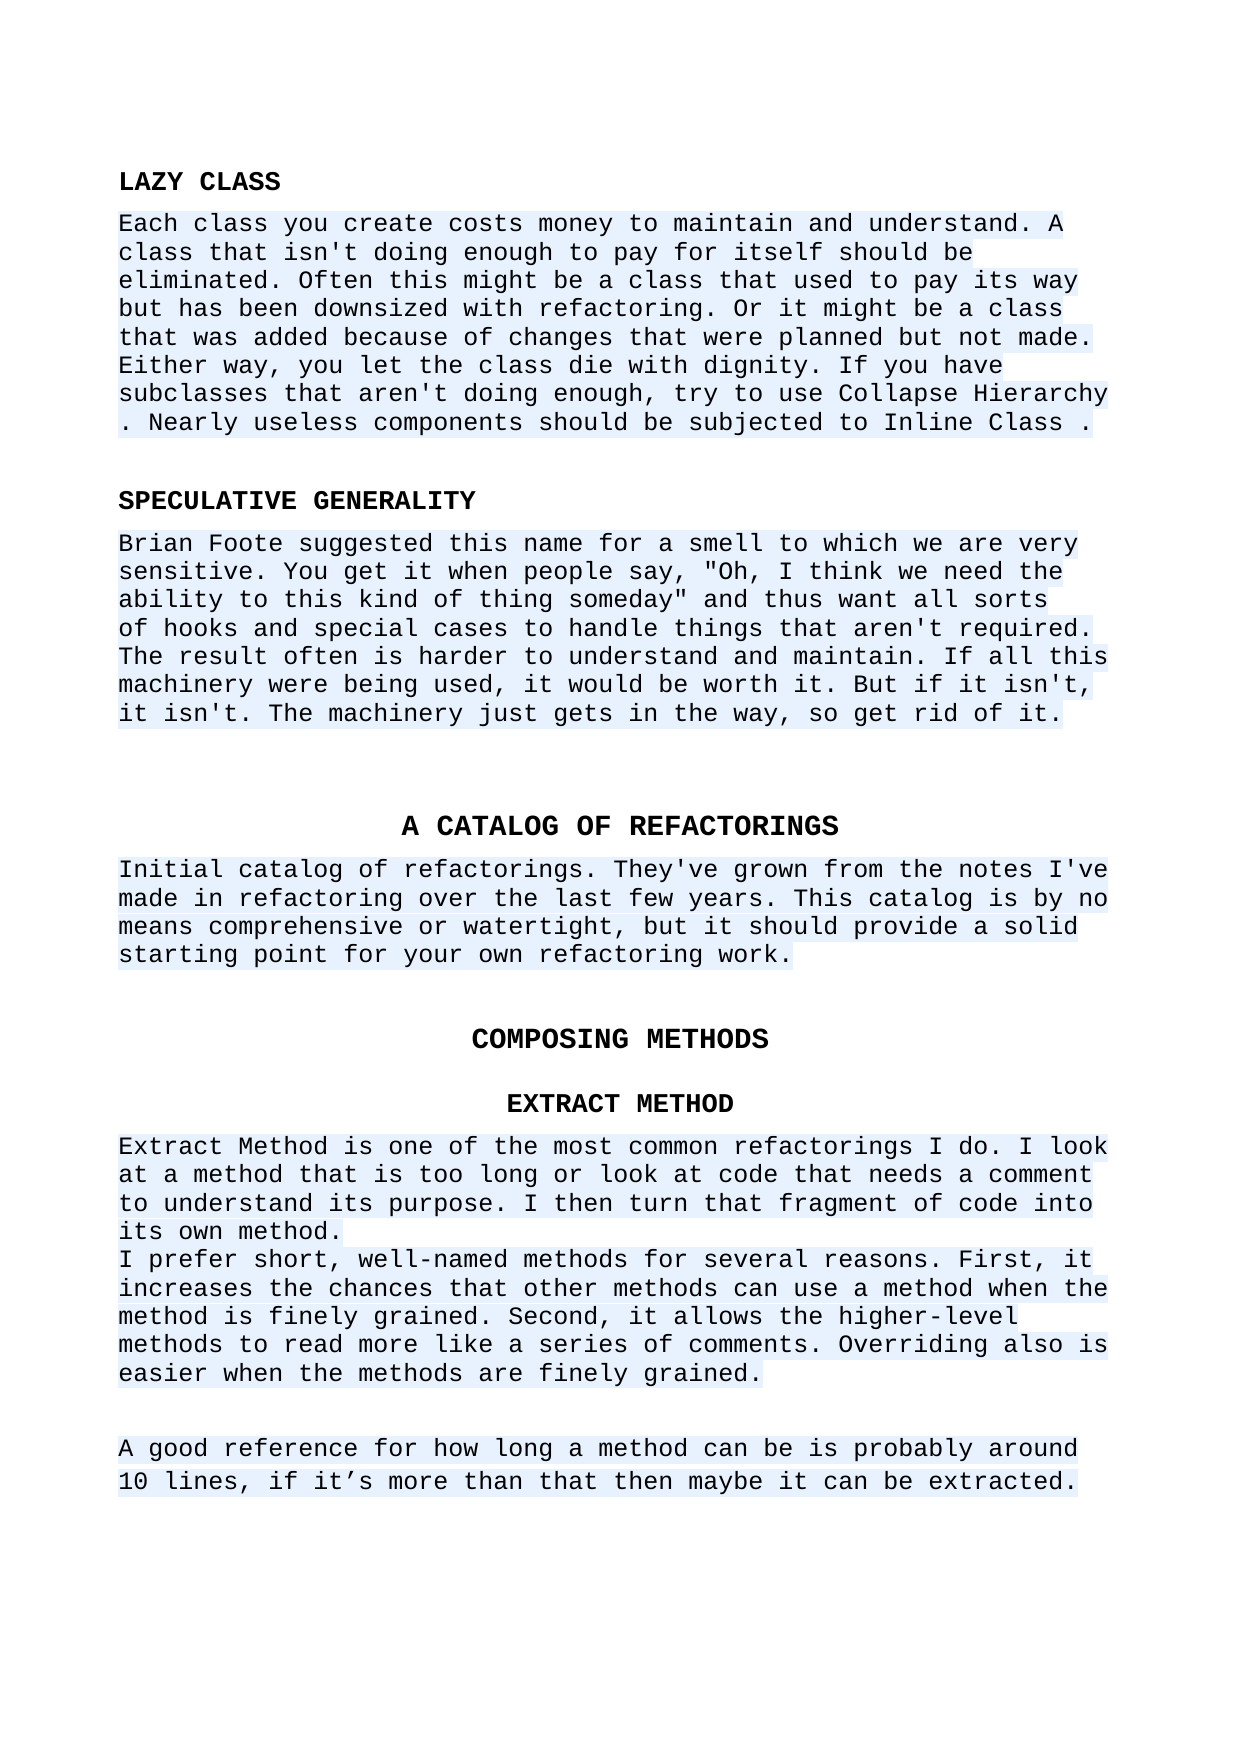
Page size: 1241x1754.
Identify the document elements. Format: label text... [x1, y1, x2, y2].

text Each class you create costs money to maintain and understand. A class that isn't doing enough to pay for itself should be eliminated. Often this might be a class that used to pay its way but has been downsized with refactoring. Or it might be a class that was added because of changes that were planned but not made. Either way, you let the class die with dignity. If you have subclasses that aren't doing enough, try to use Collapse Hierarchy . Nearly useless components should be subjected to Inline Class . [118, 211, 1122, 438]
text of hooks and special cases to handle things that aren't required. The result often is harder to understand and maintain. If all this machinery were being used, it would be worth it. But if it isn't, [118, 615, 1122, 700]
subtitle A CATALOG OF REFACTORINGS [118, 811, 1122, 844]
text Brian Foote suggested this name for a smell to which we are very sensitive. You get it when people say, "Oh, I think we need the ability to this kind of thing someday" and thus want all sorts [118, 530, 1122, 615]
text A good reference for how long a method can be is probably around 10 lines, if it’s more than that then maybe it can be extracted. [118, 1436, 1122, 1497]
subtitle SPECULATIVE GENERALITY [118, 487, 1122, 518]
text it isn't. The machinery just gets in the way, so get rid of it. [118, 700, 1122, 729]
subtitle COMPOSING METHODS [118, 1024, 1122, 1057]
text Extract Method is one of the most common refactorings I do. I look at a method that is too long or look at code that needs a comment to understand its purpose. I then turn that fragment of code into its own method. [118, 1133, 1122, 1247]
text Initial catalog of refactorings. They've grown from the notes I've made in refactoring over the last few years. This catalog is by no means comprehensive or watertight, but it should provide a solid starting point for your own refactoring work. [118, 857, 1122, 970]
text I prefer short, well-named methods for several reasons. First, it increases the chances that other methods can use a method when the method is finely grained. Second, it allows the higher-level methods to read more like a series of comments. Overriding also is easier when the methods are finely grained. [118, 1247, 1122, 1388]
subtitle LAZY CLASS [118, 168, 1122, 198]
subtitle EXTRACT METHOD [118, 1090, 1122, 1121]
